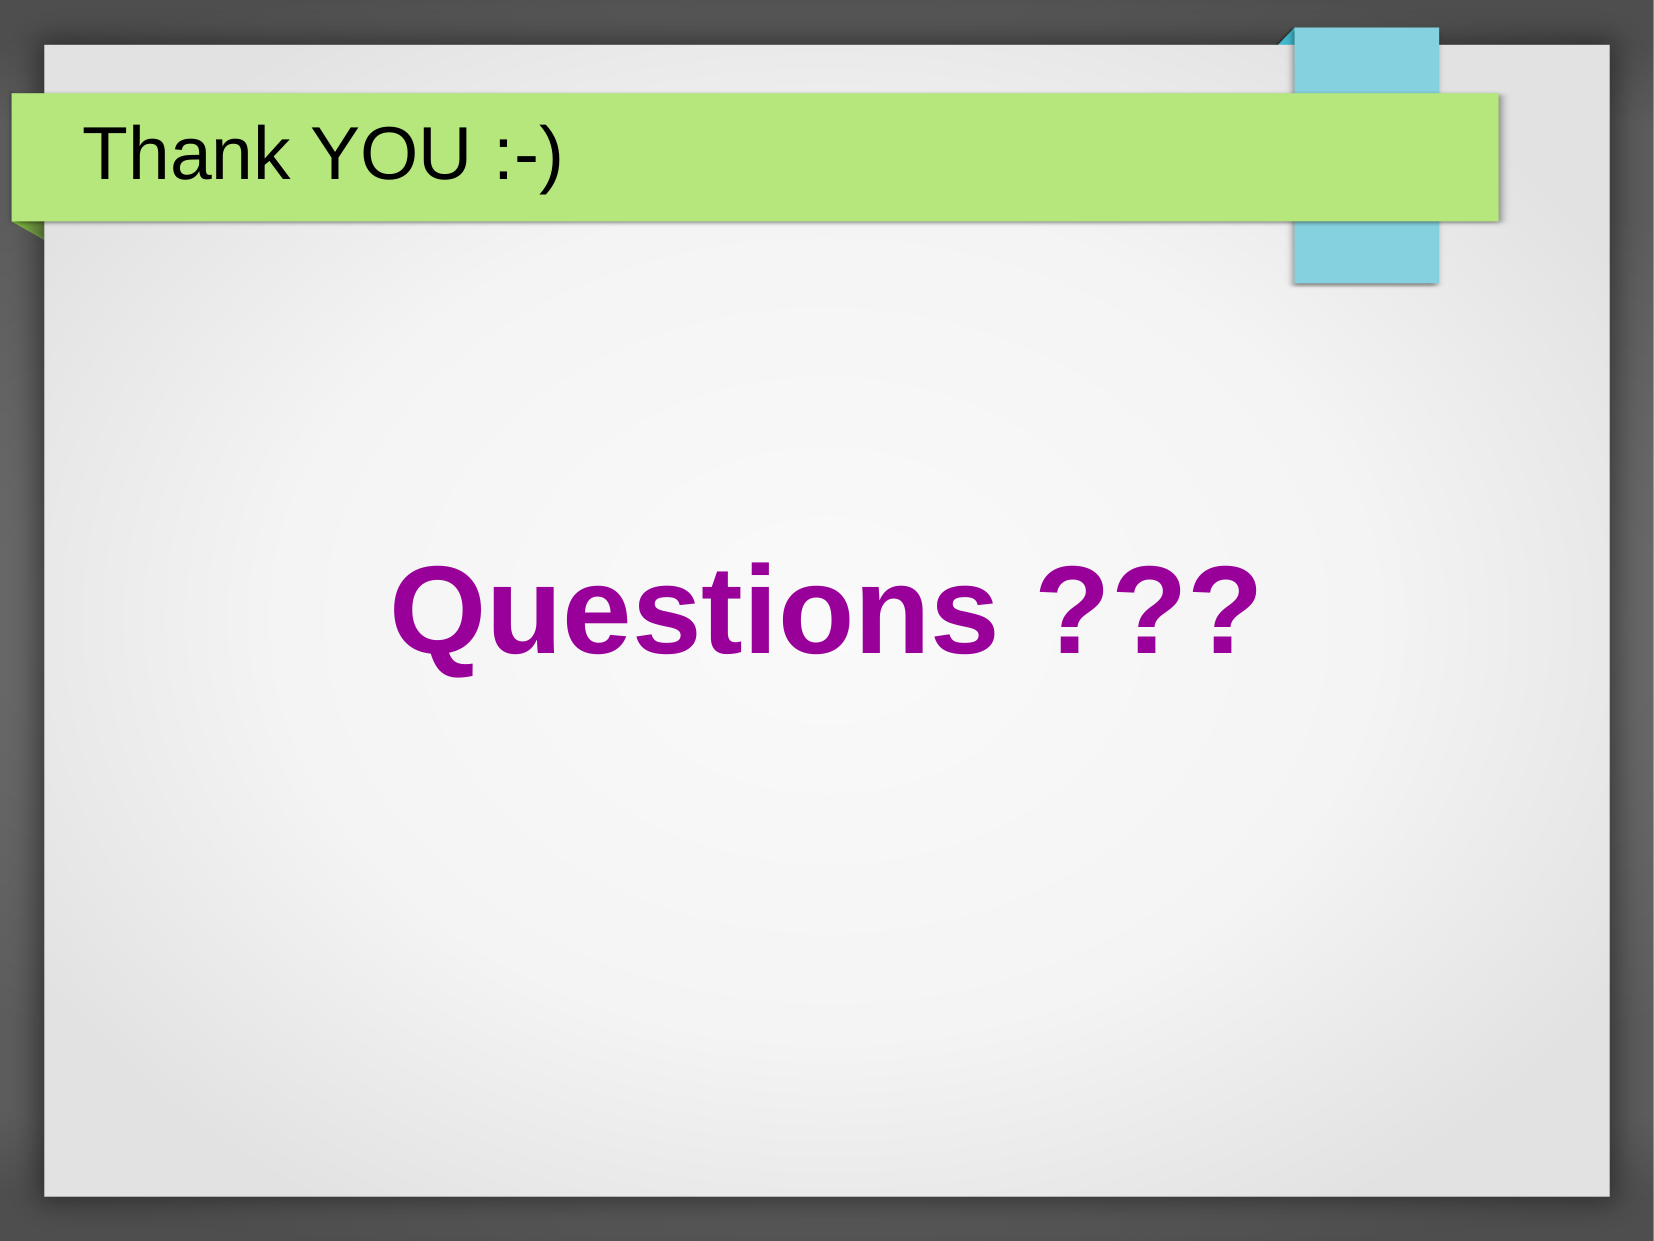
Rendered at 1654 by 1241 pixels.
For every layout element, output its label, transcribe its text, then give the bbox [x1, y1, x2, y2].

list Questions ??? [82, 295, 1571, 1015]
picture [0, 0, 1654, 1241]
title Thank YOU :-) [82, 94, 1264, 213]
